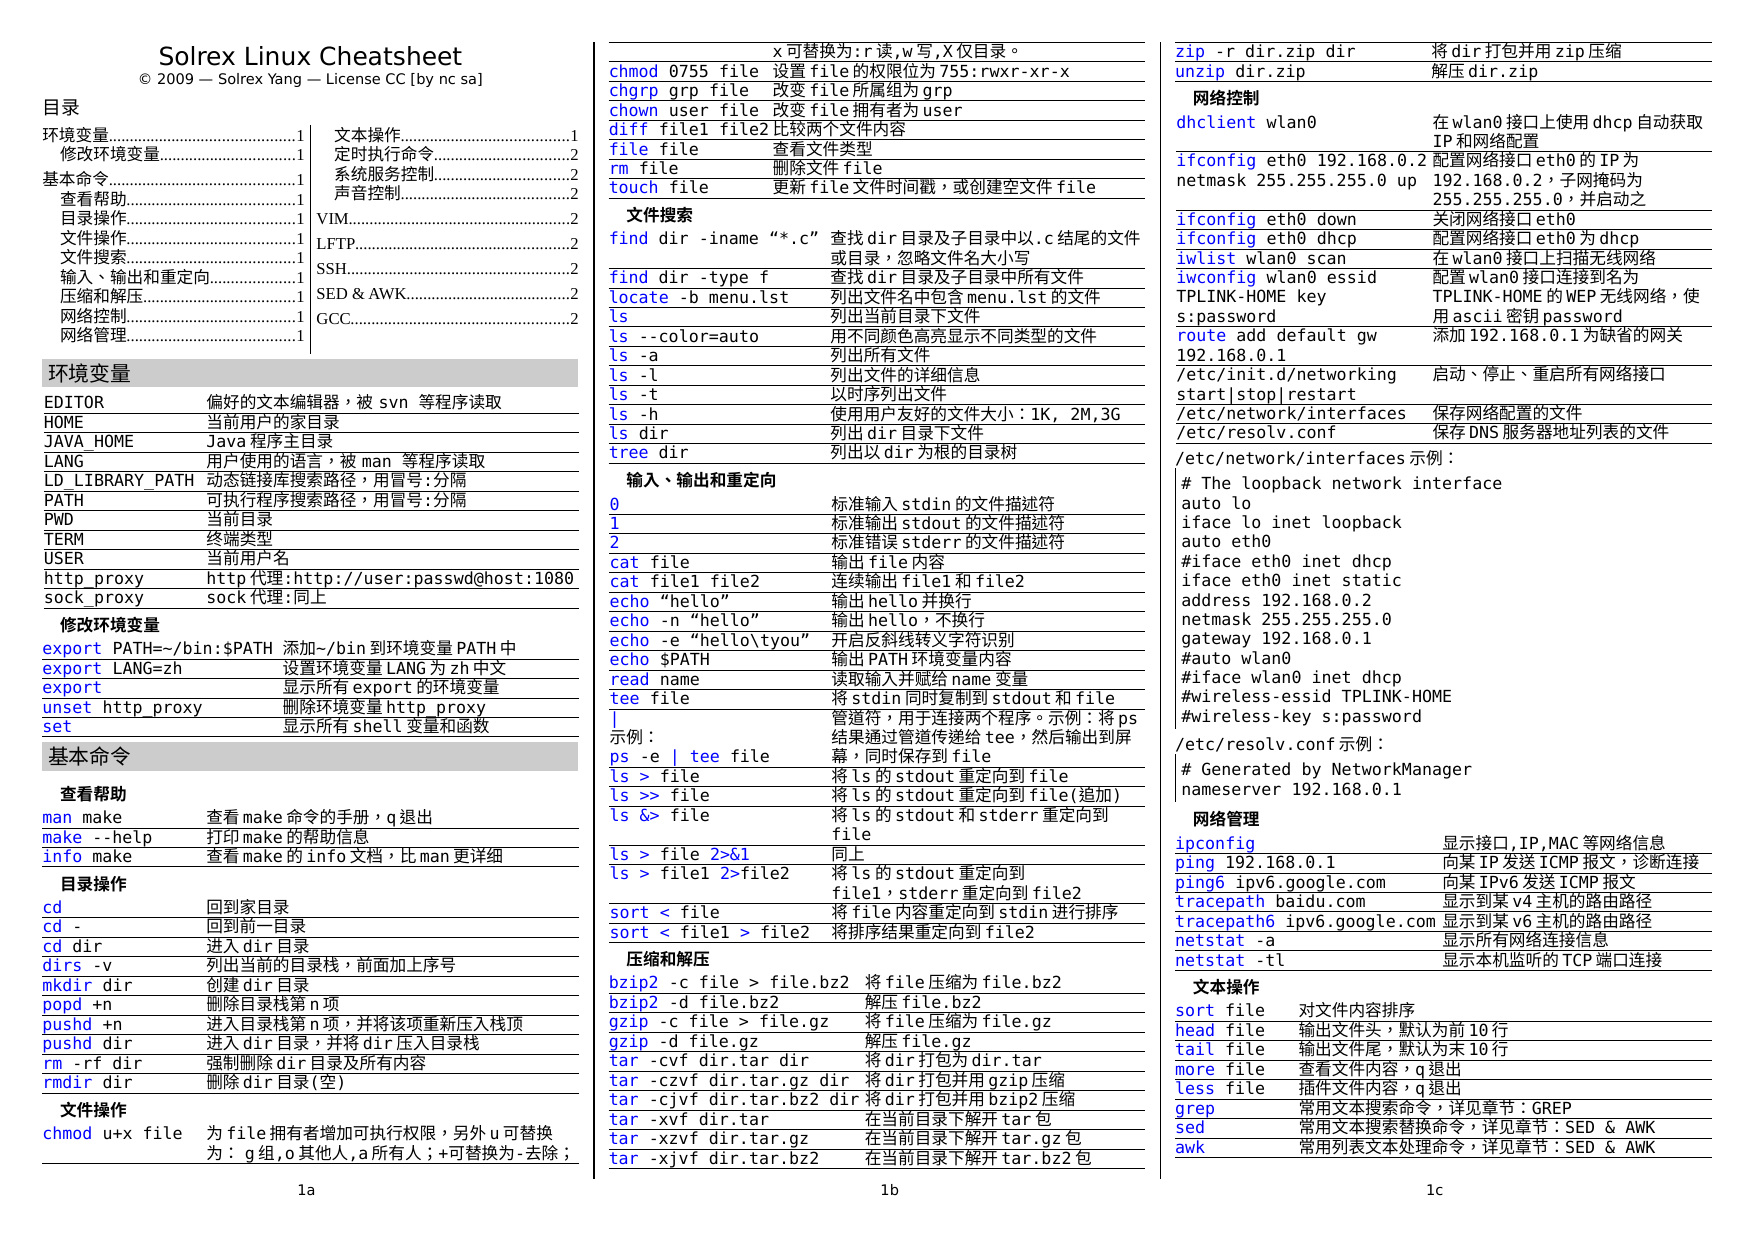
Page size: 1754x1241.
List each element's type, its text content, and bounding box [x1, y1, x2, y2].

text #iface wlan0 inet dhcp [1176, 668, 1712, 687]
table_cell 以时序列出文件 [830, 386, 1145, 404]
table_cell 标准输出stdout的文件描述符 [831, 515, 1145, 533]
table_cell info make [42, 848, 206, 866]
text SED & AWK 2 [316, 284, 578, 303]
table_cell echo -n “hello” [609, 612, 831, 631]
subtitle 查看帮助 [48, 782, 578, 805]
table_cell awk [1175, 1139, 1298, 1157]
table_cell 保存网络配置的文件 [1432, 405, 1712, 423]
table_cell 输出hello，不换行 [831, 612, 1145, 631]
table_cell 更新file文件时间戳，或创建空文件file [773, 179, 1145, 198]
table_cell chown user file [609, 101, 772, 120]
text LFTP 2 [316, 234, 578, 253]
text 文件操作 1 [60, 228, 304, 248]
table_cell USER [44, 550, 206, 568]
table_cell ls -l [609, 366, 830, 385]
text /etc/network/interfaces示例： [1175, 449, 1712, 468]
table_header EDITOR [44, 393, 206, 413]
table_header [609, 43, 772, 61]
table_cell 显示所有网络连接信息 [1442, 932, 1712, 950]
subtitle 目录操作 [48, 872, 578, 895]
table_cell 列出当前目录下文件 [830, 308, 1145, 326]
table_cell 列出以dir为根的目录树 [830, 444, 1145, 463]
table_cell 进入目录栈第n项，并将该项重新压入栈顶 [206, 1016, 578, 1034]
table_cell 添加192.168.0.1为缺省的网关 [1432, 327, 1712, 365]
table_cell 列出文件名中包含menu.lst的文件 [830, 289, 1145, 307]
table_cell 比较两个文件内容 [773, 121, 1145, 139]
table_cell sort < file [609, 904, 831, 922]
table_cell head file [1175, 1022, 1298, 1040]
table_cell rmdir dir [42, 1074, 206, 1093]
table_cell tree dir [609, 444, 830, 463]
table_cell tar -cjvf dir.tar.bz2 dir [609, 1091, 864, 1110]
subtitle 修改环境变量 [48, 613, 578, 636]
subtitle 目录 [42, 94, 578, 119]
table_cell echo $PATH [609, 651, 831, 669]
table_cell PWD [44, 511, 206, 529]
table_header 将file压缩为file.bz2 [865, 974, 1145, 993]
table_cell 常用文本搜索命令，详见章节：GREP [1298, 1100, 1712, 1118]
table_cell cd dir [42, 938, 206, 956]
table_cell iwlist wlan0 scan [1176, 250, 1432, 268]
table_cell 删除dir目录(空) [206, 1074, 578, 1093]
table_cell 在当前目录下解开tar.bz2包 [865, 1150, 1145, 1168]
table_header sort file [1175, 1001, 1298, 1021]
table_cell 常用文本搜索替换命令，详见章节：SED & AWK [1298, 1119, 1712, 1138]
table_cell 将ls的stdout重定向到file1，stderr重定向到file2 [831, 865, 1145, 903]
table_cell 当前用户名 [206, 550, 578, 568]
text #wireless-key s:password [1176, 707, 1712, 729]
table_cell Java程序主目录 [206, 433, 578, 452]
text 声音控制 2 [334, 184, 578, 203]
table_cell 将file压缩为file.gz [865, 1013, 1145, 1032]
table_header ipconfig [1175, 834, 1442, 853]
text nameserver 192.168.0.1 [1176, 780, 1712, 802]
table_cell 配置网络接口eth0为dhcp [1432, 230, 1712, 248]
text iface eth0 inet static [1176, 571, 1712, 590]
table_cell unzip dir.zip [1175, 62, 1431, 81]
table_cell tracepath baidu.com [1175, 893, 1442, 911]
table_header export PATH=~/bin:$PATH [42, 639, 282, 658]
text 输入、输出和重定向 1 [60, 267, 304, 287]
table_cell 读取输入并赋给name变量 [831, 671, 1145, 689]
table_header 在wlan0接口上使用dhcp自动获取IP和网络配置 [1432, 113, 1712, 151]
table_cell HOME [44, 414, 206, 432]
table_cell 当前目录 [206, 511, 578, 529]
table_cell 列出文件的详细信息 [830, 366, 1145, 385]
text SSH 2 [316, 259, 578, 278]
table_cell tee file [609, 690, 831, 708]
table_cell JAVA_HOME [44, 433, 206, 452]
table_cell export [42, 679, 282, 697]
table_cell ls dir [609, 425, 830, 443]
table_cell 将dir打包为dir.tar [865, 1052, 1145, 1071]
table_cell 查看文件类型 [773, 140, 1145, 159]
table_cell echo “hello” [609, 593, 831, 611]
subtitle 输入、输出和重定向 [614, 469, 1145, 491]
text # The loopback network interface [1176, 468, 1712, 493]
text 网络管理 1 [60, 326, 304, 345]
table_cell ifconfig eth0 192.168.0.2 netmask 255.255.255.0 up [1176, 152, 1432, 209]
table_cell sock_proxy [44, 589, 206, 607]
table_cell 列出所有文件 [830, 347, 1145, 365]
table_cell 1 [609, 515, 831, 533]
table_header 对文件内容排序 [1298, 1001, 1712, 1021]
table_header 查看make命令的手册，q退出 [206, 808, 578, 827]
table_header 显示接口,IP,MAC等网络信息 [1442, 834, 1712, 853]
table_cell netstat -tl [1175, 951, 1442, 970]
table_cell 改变file拥有者为user [773, 101, 1145, 120]
table_cell 输出文件头，默认为前10行 [1298, 1022, 1712, 1040]
subtitle 文本操作 [1181, 976, 1712, 998]
table_cell pushd +n [42, 1016, 206, 1034]
table_cell ls -t [609, 386, 830, 404]
text 修改环境变量 1 [60, 145, 304, 164]
table_cell ls > file1 2>file2 [609, 865, 831, 903]
table_cell grep [1175, 1100, 1298, 1118]
table_cell 向某IPv6发送ICMP报文 [1442, 874, 1712, 892]
table_cell tracepath6 ipv6.google.com [1175, 912, 1442, 931]
table_cell http代理:http://user:passwd@host:1080 [206, 570, 578, 588]
table_cell bzip2 -d file.bz2 [609, 994, 864, 1012]
table_header 添加~/bin到环境变量PATH中 [283, 639, 578, 658]
table_cell 启动、停止、重启所有网络接口 [1432, 366, 1712, 404]
table_cell ifconfig eth0 down [1176, 211, 1432, 229]
table_cell 当前用户的家目录 [206, 414, 578, 432]
table_cell 输出hello并换行 [831, 593, 1145, 611]
table_cell touch file [609, 179, 772, 198]
table_cell echo -e “hello\tyou” [609, 632, 831, 650]
table_cell tar -xjvf dir.tar.bz2 [609, 1150, 864, 1168]
table_cell 在wlan0接口上扫描无线网络 [1432, 250, 1712, 268]
table_cell 创建dir目录 [206, 977, 578, 995]
text © 2009 — Solrex Yang — License CC [by nc sa] [42, 71, 578, 88]
table_cell mkdir dir [42, 977, 206, 995]
text 文本操作 1 [334, 125, 578, 145]
table_header cd [42, 898, 206, 917]
table_cell 将file内容重定向到stdin进行排序 [831, 904, 1145, 922]
table_cell 动态链接库搜索路径，用冒号:分隔 [206, 472, 578, 491]
table_cell 连续输出file1和file2 [831, 573, 1145, 592]
table_cell cat file [609, 554, 831, 572]
table_cell gzip -d file.gz [609, 1033, 864, 1051]
text #wireless-essid TPLINK-HOME [1176, 687, 1712, 707]
text VIM 2 [316, 209, 578, 228]
table_cell export LANG=zh [42, 660, 282, 678]
text iface lo inet loopback [1176, 513, 1712, 532]
table_cell 进入dir目录，并将dir压入目录栈 [206, 1035, 578, 1054]
text 压缩和解压 1 [60, 287, 304, 306]
table_cell | 示例： ps -e | tee file [609, 710, 831, 767]
table_cell 显示本机监听的TCP端口连接 [1442, 951, 1712, 970]
table_cell file file [609, 140, 772, 159]
table_cell ls &> file [609, 807, 831, 844]
subtitle 网络控制 [1181, 87, 1712, 109]
table_header find dir -iname “*.c” [609, 229, 830, 268]
table_cell /etc/resolv.conf [1176, 424, 1432, 443]
table_cell sort < file1 > file2 [609, 924, 831, 942]
table_cell 标准错误stderr的文件描述符 [831, 534, 1145, 553]
table_cell /etc/network/interfaces [1176, 405, 1432, 423]
table_cell 保存DNS服务器地址列表的文件 [1432, 424, 1712, 443]
table_cell more file [1175, 1061, 1298, 1079]
table_cell 删除目录栈第n项 [206, 996, 578, 1015]
text 网络控制 1 [60, 306, 304, 326]
text 目录操作 1 [60, 209, 304, 228]
table_cell 显示所有shell变量和函数 [283, 718, 578, 736]
table_cell 输出文件尾，默认为末10行 [1298, 1041, 1712, 1060]
table_cell 解压file.bz2 [865, 994, 1145, 1012]
table_header 偏好的文本编辑器，被 svn 等程序读取 [206, 393, 578, 413]
table_cell 强制删除dir目录及所有内容 [206, 1055, 578, 1073]
text # Generated by NetworkManager [1176, 754, 1712, 780]
table_cell ls --color=auto [609, 327, 830, 346]
table_cell 输出PATH环境变量内容 [831, 651, 1145, 669]
table_cell 配置网络接口eth0的IP为192.168.0.2，子网掩码为255.255.255.0，并启动之 [1432, 152, 1712, 209]
table_cell popd +n [42, 996, 206, 1015]
table_header dhclient wlan0 [1176, 113, 1432, 151]
text 文件搜索 1 [60, 248, 304, 267]
table_cell /etc/init.d/networking start|stop|restart [1176, 366, 1432, 404]
table_cell 查看make的info文档，比man更详细 [206, 848, 578, 866]
table_cell 2 [609, 534, 831, 553]
text 查看帮助 1 [60, 189, 304, 209]
table_cell 向某IP发送ICMP报文，诊断连接 [1442, 854, 1712, 872]
table_cell locate -b menu.lst [609, 289, 830, 307]
table_cell 回到前一目录 [206, 918, 578, 937]
subtitle 压缩和解压 [614, 948, 1145, 971]
table_cell 查找dir目录及子目录中所有文件 [830, 269, 1145, 287]
table_cell 管道符，用于连接两个程序。示例：将ps结果通过管道传递给tee，然后输出到屏幕，同时保存到file [831, 710, 1145, 767]
table_cell make --help [42, 829, 206, 847]
table_cell 设置file的权限位为755:rwxr-xr-x [773, 62, 1145, 81]
table_cell 配置wlan0接口连接到名为TPLINK-HOME的WEP无线网络，使用ascii密钥password [1432, 269, 1712, 326]
table_cell 解压file.gz [865, 1033, 1145, 1051]
table_cell 显示到某v6主机的路由路径 [1442, 912, 1712, 931]
table_cell tar -cvf dir.tar dir [609, 1052, 864, 1071]
table_cell 将dir打包并用bzip2压缩 [865, 1091, 1145, 1110]
table_header bzip2 -c file > file.bz2 [609, 974, 864, 993]
text 环境变量 1 [42, 125, 304, 145]
table_cell chmod 0755 file [609, 62, 772, 81]
table_cell 终端类型 [206, 531, 578, 549]
table_cell tar -xzvf dir.tar.gz [609, 1130, 864, 1149]
subtitle 文件操作 [48, 1098, 578, 1121]
table_cell tar -czvf dir.tar.gz dir [609, 1072, 864, 1090]
text #iface eth0 inet dhcp [1176, 552, 1712, 571]
table_cell find dir -type f [609, 269, 830, 287]
table_cell tar -xvf dir.tar [609, 1111, 864, 1129]
table_header chmod u+x file [42, 1124, 206, 1163]
table_header x可替换为:r读,w写,X仅目录。 [773, 43, 1145, 61]
table_cell tail file [1175, 1041, 1298, 1060]
table_cell unset http_proxy [42, 699, 282, 717]
table_cell 设置环境变量LANG为zh中文 [283, 660, 578, 678]
table_cell 用户使用的语言，被 man 等程序读取 [206, 453, 578, 471]
text 定时执行命令 2 [334, 145, 578, 164]
subtitle 网络管理 [1181, 808, 1712, 831]
table_cell chgrp grp file [609, 82, 772, 100]
table_cell netstat -a [1175, 932, 1442, 950]
table_cell ls >> file [609, 787, 831, 806]
table_cell cat file1 file2 [609, 573, 831, 592]
table_cell 用不同颜色高亮显示不同类型的文件 [830, 327, 1145, 346]
table_cell 将ls的stdout和stderr重定向到file [831, 807, 1145, 844]
text #auto wlan0 [1176, 648, 1712, 668]
table_header 查找dir目录及子目录中以.c结尾的文件或目录，忽略文件名大小写 [830, 229, 1145, 268]
text 系统服务控制 2 [334, 164, 578, 184]
table_cell TERM [44, 531, 206, 549]
table_cell 输出file内容 [831, 554, 1145, 572]
text auto eth0 [1176, 532, 1712, 552]
subtitle 环境变量 [42, 359, 578, 387]
table_cell 将ls的stdout重定向到file [831, 768, 1145, 786]
table_cell 关闭网络接口eth0 [1432, 211, 1712, 229]
table_cell 删除文件file [773, 160, 1145, 178]
table_cell 插件文件内容，q退出 [1298, 1080, 1712, 1099]
subtitle Solrex Linux Cheatsheet [42, 42, 578, 71]
table_cell 列出dir目录下文件 [830, 425, 1145, 443]
table_cell http_proxy [44, 570, 206, 588]
table_cell ping 192.168.0.1 [1175, 854, 1442, 872]
table_cell cd - [42, 918, 206, 937]
table_cell read name [609, 671, 831, 689]
table_cell ls -h [609, 405, 830, 424]
table_cell pushd dir [42, 1035, 206, 1054]
table_cell 在当前目录下解开tar包 [865, 1111, 1145, 1129]
table_cell ifconfig eth0 dhcp [1176, 230, 1432, 248]
table_cell ls > file 2>&1 [609, 846, 831, 864]
table_cell 在当前目录下解开tar.gz包 [865, 1130, 1145, 1149]
table_cell rm -rf dir [42, 1055, 206, 1073]
table_cell 解压dir.zip [1431, 62, 1712, 81]
table_cell 开启反斜线转义字符识别 [831, 632, 1145, 650]
table_cell 将stdin同时复制到stdout和file [831, 690, 1145, 708]
table_cell dirs -v [42, 957, 206, 976]
text GCC 2 [316, 309, 578, 328]
table_cell less file [1175, 1080, 1298, 1099]
table_cell 将dir打包并用zip压缩 [1431, 43, 1712, 61]
table_header 0 [609, 494, 831, 514]
table_cell 列出当前的目录栈，前面加上序号 [206, 957, 578, 976]
table_cell 将排序结果重定向到file2 [831, 924, 1145, 942]
table_header 回到家目录 [206, 898, 578, 917]
table_cell diff file1 file2 [609, 121, 772, 139]
table_cell set [42, 718, 282, 736]
table_cell route add default gw 192.168.0.1 [1176, 327, 1432, 365]
table_cell 常用列表文本处理命令，详见章节：SED & AWK [1298, 1139, 1712, 1157]
table_cell ls [609, 308, 830, 326]
table_cell sock代理:同上 [206, 589, 578, 607]
table_cell LANG [44, 453, 206, 471]
table_cell 显示所有export的环境变量 [283, 679, 578, 697]
table_cell LD_LIBRARY_PATH [44, 472, 206, 491]
subtitle 文件搜索 [614, 204, 1145, 226]
text auto lo [1176, 493, 1712, 513]
table_cell rm file [609, 160, 772, 178]
table_cell 将dir打包并用gzip压缩 [865, 1072, 1145, 1090]
table_cell 查看文件内容，q退出 [1298, 1061, 1712, 1079]
table_cell 改变file所属组为grp [773, 82, 1145, 100]
text /etc/resolv.conf示例： [1175, 735, 1712, 754]
table_cell 将ls的stdout重定向到file(追加) [831, 787, 1145, 806]
table_header 为file拥有者增加可执行权限，另外u可替换为： g组,o其他人,a所有人；+可替换为-去除； [206, 1124, 578, 1163]
table_cell 打印make的帮助信息 [206, 829, 578, 847]
table_cell zip -r dir.zip dir [1175, 43, 1431, 61]
table_cell 删除环境变量http_proxy [283, 699, 578, 717]
table_cell 同上 [831, 846, 1145, 864]
table_header man make [42, 808, 206, 827]
table_cell iwconfig wlan0 essid TPLINK-HOME key s:password [1176, 269, 1432, 326]
table_cell ls -a [609, 347, 830, 365]
table_cell 显示到某v4主机的路由路径 [1442, 893, 1712, 911]
table_header 标准输入stdin的文件描述符 [831, 494, 1145, 514]
table_cell 进入dir目录 [206, 938, 578, 956]
text 基本命令 1 [42, 170, 304, 189]
table_cell ls > file [609, 768, 831, 786]
table_cell ping6 ipv6.google.com [1175, 874, 1442, 892]
table_cell PATH [44, 492, 206, 510]
subtitle 基本命令 [42, 742, 578, 771]
table_cell gzip -c file > file.gz [609, 1013, 864, 1032]
table_cell sed [1175, 1119, 1298, 1138]
text gateway 192.168.0.1 [1176, 629, 1712, 648]
table_cell 使用用户友好的文件大小：1K, 2M,3G [830, 405, 1145, 424]
text netmask 255.255.255.0 [1176, 610, 1712, 629]
table_cell 可执行程序搜索路径，用冒号:分隔 [206, 492, 578, 510]
text address 192.168.0.2 [1176, 590, 1712, 610]
